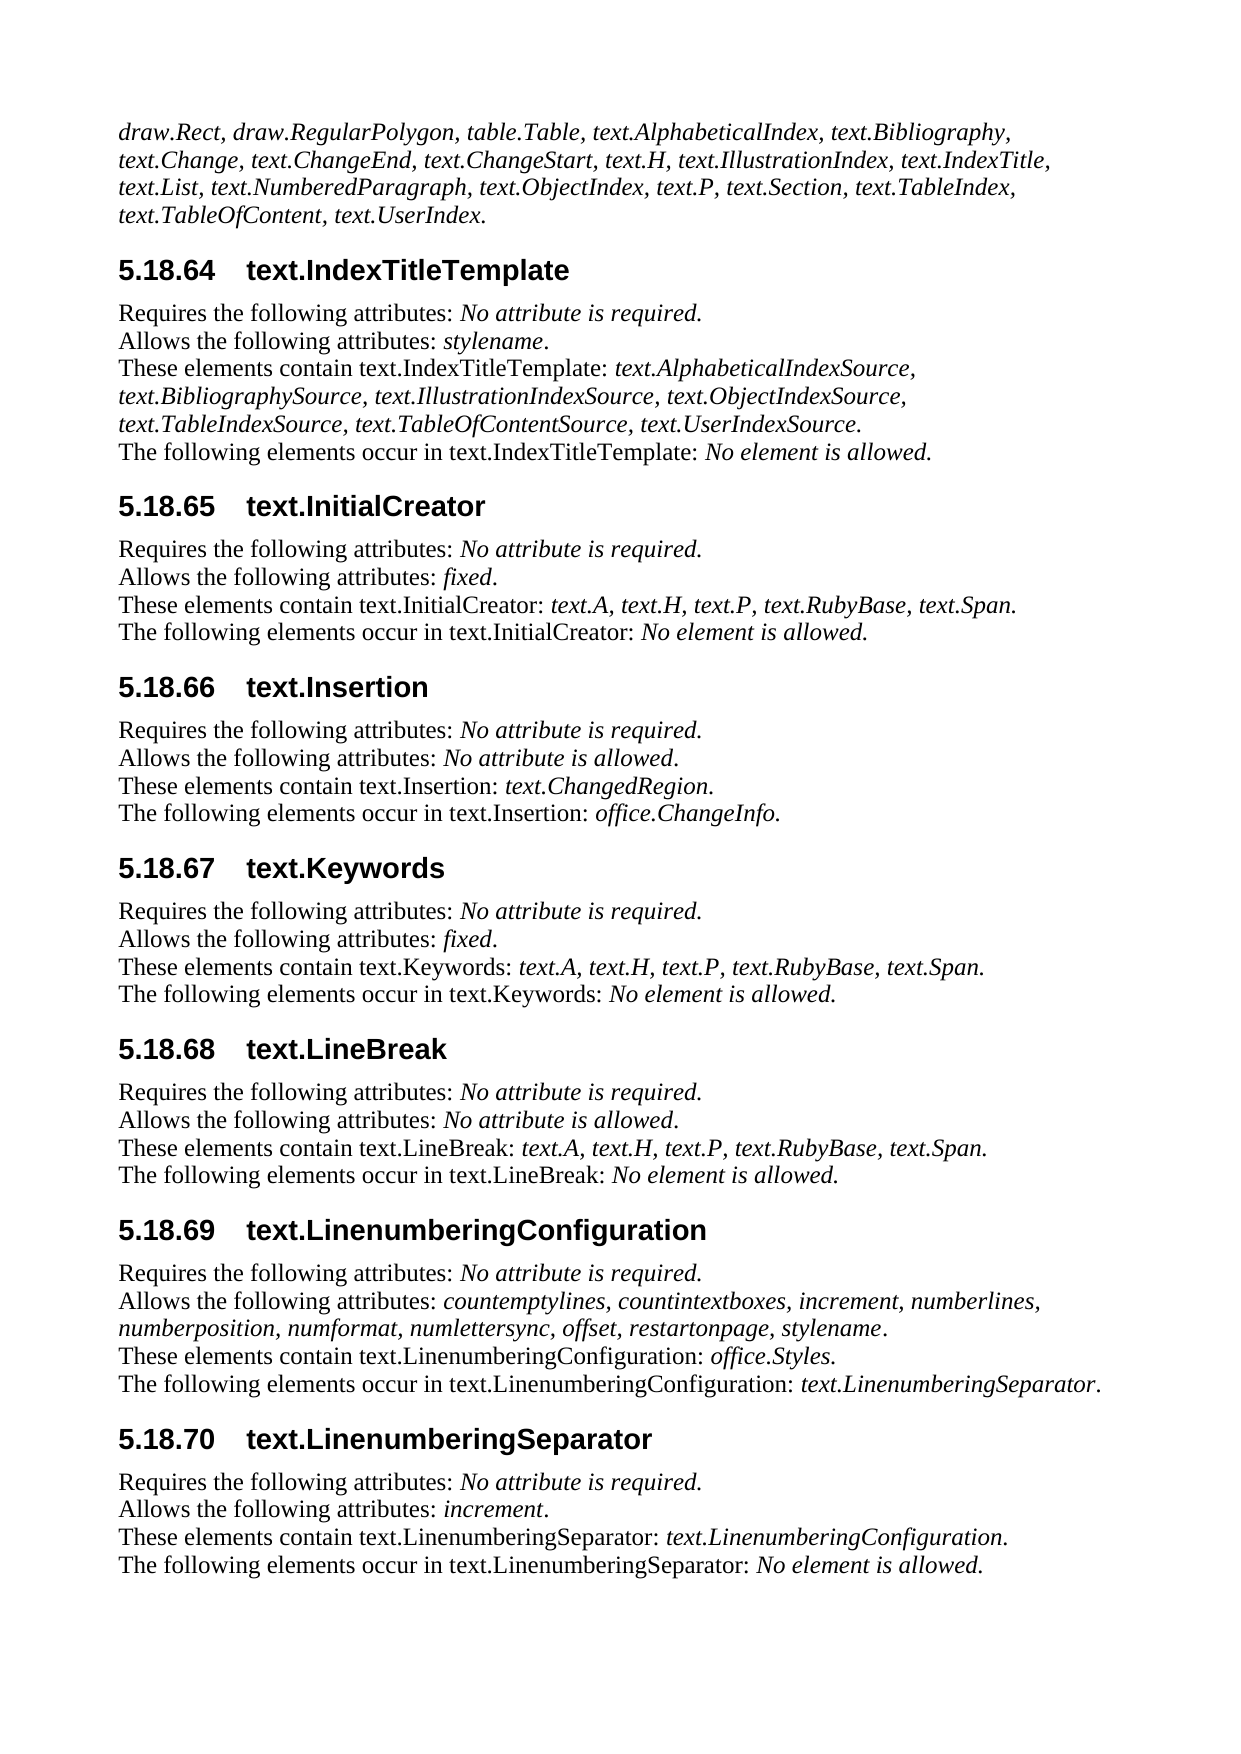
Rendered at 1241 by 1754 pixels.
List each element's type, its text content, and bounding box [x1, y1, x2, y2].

text These elements contain text.InitialCreator: text.A, text.H, text.P, text.RubyBase, text.Span. [118, 591, 1122, 618]
text Requires the following attributes: No attribute is required. [118, 897, 1122, 925]
text The following elements occur in text.LineBreak: No element is allowed. [118, 1161, 1122, 1189]
text These elements contain text.LineBreak: text.A, text.H, text.P, text.RubyBase, text.Span. [118, 1134, 1122, 1161]
text Allows the following attributes: stylename. [118, 327, 1122, 354]
text Allows the following attributes: No attribute is allowed. [118, 1106, 1122, 1134]
text Allows the following attributes: fixed. [118, 563, 1122, 591]
subtitle text.IndexTitleTemplate [118, 254, 1122, 287]
text The following elements occur in text.LinenumberingSeparator: No element is allowed. [118, 1551, 1122, 1579]
subtitle text.Insertion [118, 671, 1122, 704]
text Allows the following attributes: increment. [118, 1496, 1122, 1523]
subtitle text.Keywords [118, 852, 1122, 885]
text draw.Rect, draw.RegularPolygon, table.Table, text.AlphabeticalIndex, text.Bibliography, text.Change, text.ChangeEnd, text.ChangeStart, text.H, text.IllustrationIndex, text.IndexTitle, text.List, text.NumberedParagraph, text.ObjectIndex, text.P, text.Section, text.TableIndex, text.TableOfContent, text.UserIndex. [118, 118, 1122, 229]
text Requires the following attributes: No attribute is required. [118, 716, 1122, 744]
subtitle text.InitialCreator [118, 490, 1122, 523]
text These elements contain text.Keywords: text.A, text.H, text.P, text.RubyBase, text.Span. [118, 953, 1122, 980]
text The following elements occur in text.IndexTitleTemplate: No element is allowed. [118, 438, 1122, 465]
text Requires the following attributes: No attribute is required. [118, 535, 1122, 563]
text Allows the following attributes: countemptylines, countintextboxes, increment, numberlines, numberposition, numformat, numlettersync, offset, restartonpage, stylename. [118, 1287, 1122, 1342]
text These elements contain text.Insertion: text.ChangedRegion. [118, 772, 1122, 799]
text Requires the following attributes: No attribute is required. [118, 1468, 1122, 1496]
text Allows the following attributes: No attribute is allowed. [118, 744, 1122, 772]
text Allows the following attributes: fixed. [118, 925, 1122, 953]
subtitle text.LinenumberingConfiguration [118, 1214, 1122, 1247]
text The following elements occur in text.Keywords: No element is allowed. [118, 980, 1122, 1008]
text The following elements occur in text.LinenumberingConfiguration: text.LinenumberingSeparator. [118, 1370, 1122, 1398]
subtitle text.LinenumberingSeparator [118, 1423, 1122, 1455]
text The following elements occur in text.InitialCreator: No element is allowed. [118, 618, 1122, 646]
text Requires the following attributes: No attribute is required. [118, 1259, 1122, 1287]
text These elements contain text.IndexTitleTemplate: text.AlphabeticalIndexSource, text.BibliographySource, text.IllustrationIndexSource, text.ObjectIndexSource, text.TableIndexSource, text.TableOfContentSource, text.UserIndexSource. [118, 354, 1122, 438]
text Requires the following attributes: No attribute is required. [118, 1078, 1122, 1106]
subtitle text.LineBreak [118, 1033, 1122, 1066]
text The following elements occur in text.Insertion: office.ChangeInfo. [118, 799, 1122, 827]
text These elements contain text.LinenumberingSeparator: text.LinenumberingConfiguration. [118, 1523, 1122, 1551]
text Requires the following attributes: No attribute is required. [118, 299, 1122, 327]
text These elements contain text.LinenumberingConfiguration: office.Styles. [118, 1342, 1122, 1370]
